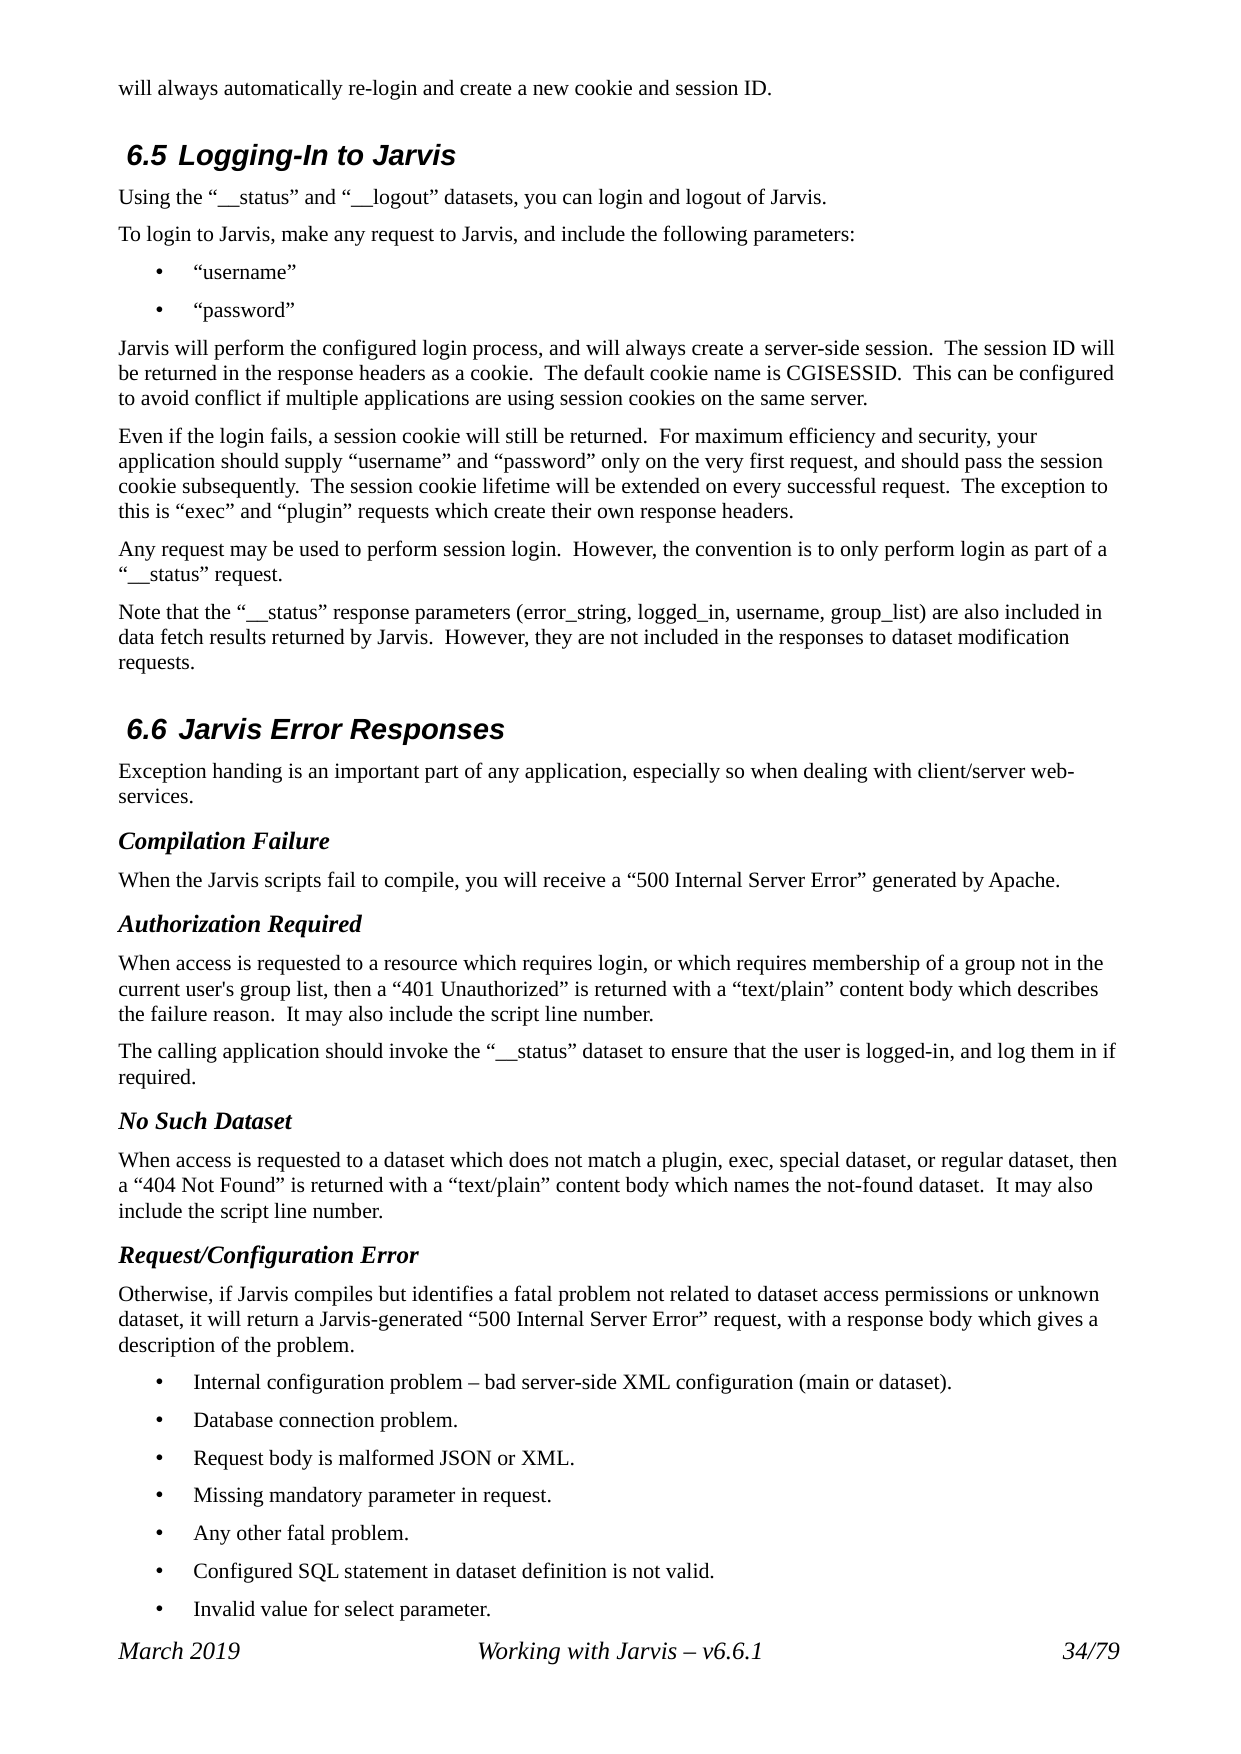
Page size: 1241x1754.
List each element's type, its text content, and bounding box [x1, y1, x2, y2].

list Missing mandatory parameter in request. [156, 1482, 1122, 1508]
list Internal configuration problem – bad server-side XML configuration (main or dataset). [156, 1369, 1122, 1394]
subtitle Compilation Failure [118, 826, 1122, 854]
list Invalid value for select parameter. [156, 1596, 1122, 1621]
list Any other fatal problem. [156, 1520, 1122, 1545]
list “password” [156, 297, 1122, 322]
text When access is requested to a resource which requires login, or which requires membership of a group not in the current user's group list, then a “401 Unauthorized” is returned with a “text/plain” content body which describes the failure reason. It may also include the script line number. [118, 950, 1122, 1026]
subtitle No Such Dataset [118, 1106, 1122, 1135]
text Any request may be used to perform session login. However, the convention is to only perform login as part of a “__status” request. [118, 536, 1122, 586]
text will always automatically re-login and create a new cookie and session ID. [118, 75, 1122, 100]
text The calling application should invoke the “__status” dataset to ensure that the user is logged-in, and log them in if required. [118, 1038, 1122, 1089]
list Database connection problem. [156, 1407, 1122, 1432]
text Otherwise, if Jarvis compiles but identifies a fatal problem not related to dataset access permissions or unknown dataset, it will return a Jarvis-generated “500 Internal Server Error” request, with a response body which gives a description of the problem. [118, 1281, 1122, 1357]
text Even if the login fails, a session cookie will still be returned. For maximum efficiency and security, your application should supply “username” and “password” only on the very first request, and should pass the session cookie subsequently. The session cookie lifetime will be extended on every successful request. The exception to this is “exec” and “plugin” requests which create their own response headers. [118, 423, 1122, 523]
list “username” [156, 259, 1122, 284]
text To login to Jarvis, make any request to Jarvis, and include the following parameters: [118, 221, 1122, 247]
text Jarvis will perform the configured login process, and will always create a server-side session. The session ID will be returned in the response headers as a cookie. The default cookie name is CGISESSID. This can be configured to avoid conflict if multiple applications are using session cookies on the same server. [118, 334, 1122, 410]
subtitle Logging-In to Jarvis [118, 138, 1122, 171]
text Exception handing is an important part of any application, especially so when dealing with client/server web-services. [118, 758, 1122, 808]
subtitle Jarvis Error Responses [118, 712, 1122, 746]
subtitle Authorization Required [118, 909, 1122, 938]
list Request body is malformed JSON or XML. [156, 1445, 1122, 1470]
text When the Jarvis scripts fail to compile, you will receive a “500 Internal Server Error” generated by Apache. [118, 867, 1122, 892]
text Note that the “__status” response parameters (error_string, logged_in, username, group_list) are also included in data fetch results returned by Jarvis. However, they are not included in the responses to dataset modification requests. [118, 599, 1122, 674]
text Using the “__status” and “__logout” datasets, you can login and logout of Jarvis. [118, 184, 1122, 209]
list Configured SQL statement in dataset definition is not valid. [156, 1558, 1122, 1583]
text When access is requested to a dataset which does not match a plugin, exec, special dataset, or regular dataset, then a “404 Not Found” is returned with a “text/plain” content body which names the not-found dataset. It may also include the script line number. [118, 1147, 1122, 1223]
subtitle Request/Configuration Error [118, 1240, 1122, 1269]
